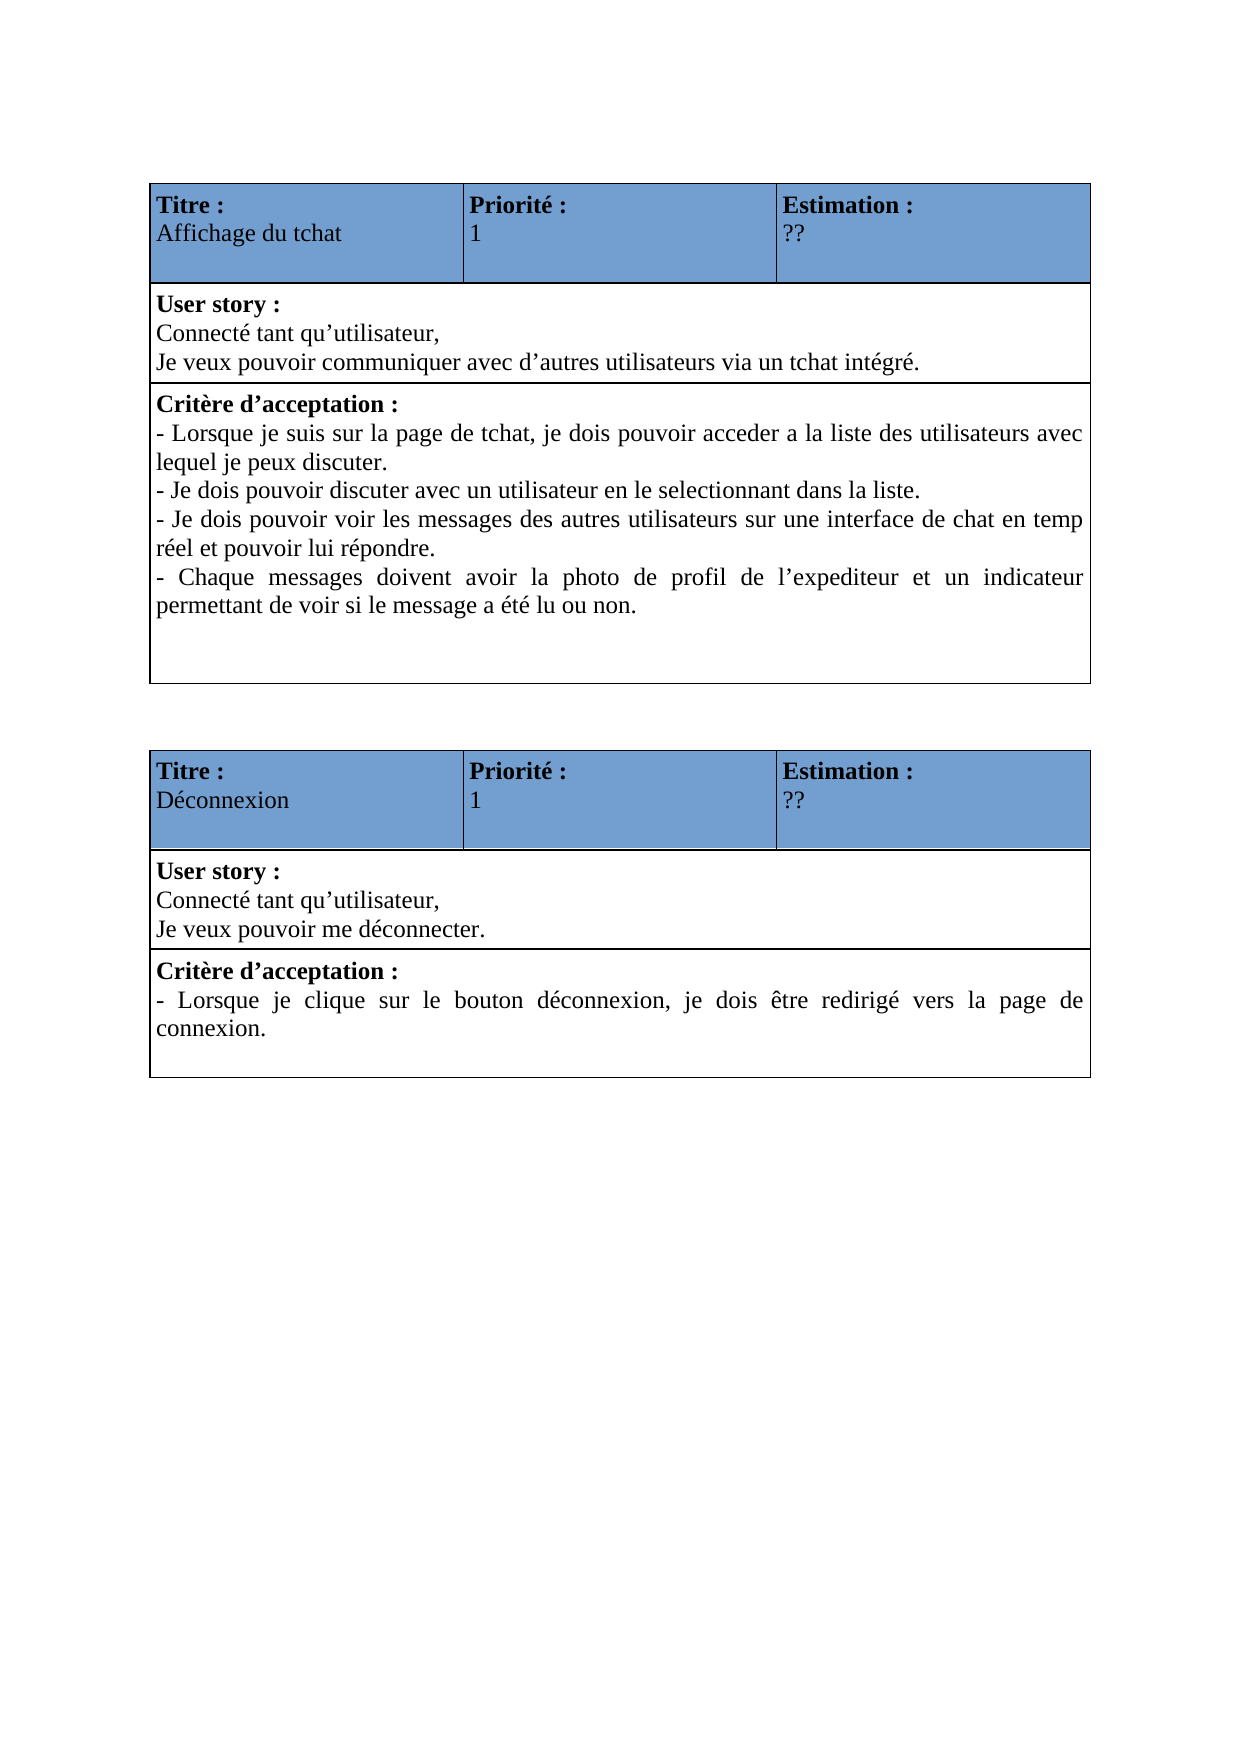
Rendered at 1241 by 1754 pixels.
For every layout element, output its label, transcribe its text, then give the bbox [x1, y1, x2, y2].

table_header Critère d’acceptation : - Lorsque je clique sur le bouton déconnexion, je dois être redirigé vers la page de connexion. [151, 950, 1090, 1077]
table_header Estimation : ?? [777, 751, 1090, 848]
table_header Titre : Affichage du tchat [151, 184, 463, 282]
table_header Critère d’acceptation : - Lorsque je suis sur la page de tchat, je dois pouvoir acceder a la liste des utilisateurs avec lequel je peux discuter. - Je dois pouvoir discuter avec un utilisateur en le selectionnant dans la liste. - Je dois pouvoir voir les messages des autres utilisateurs sur une interface de chat en temp réel et pouvoir lui répondre. - Chaque messages doivent avoir la photo de profil de l’expediteur et un indicateur permettant de voir si le message a été lu ou non. [151, 384, 1090, 683]
table_header Priorité : 1 [464, 751, 776, 848]
table_header User story : Connecté tant qu’utilisateur, Je veux pouvoir communiquer avec d’autres utilisateurs via un tchat intégré. [151, 284, 1090, 382]
table_header User story : Connecté tant qu’utilisateur, Je veux pouvoir me déconnecter. [151, 851, 1090, 948]
table_header Titre : Déconnexion [151, 751, 463, 848]
table_header Priorité : 1 [464, 184, 776, 282]
table_header Estimation : ?? [777, 184, 1090, 282]
